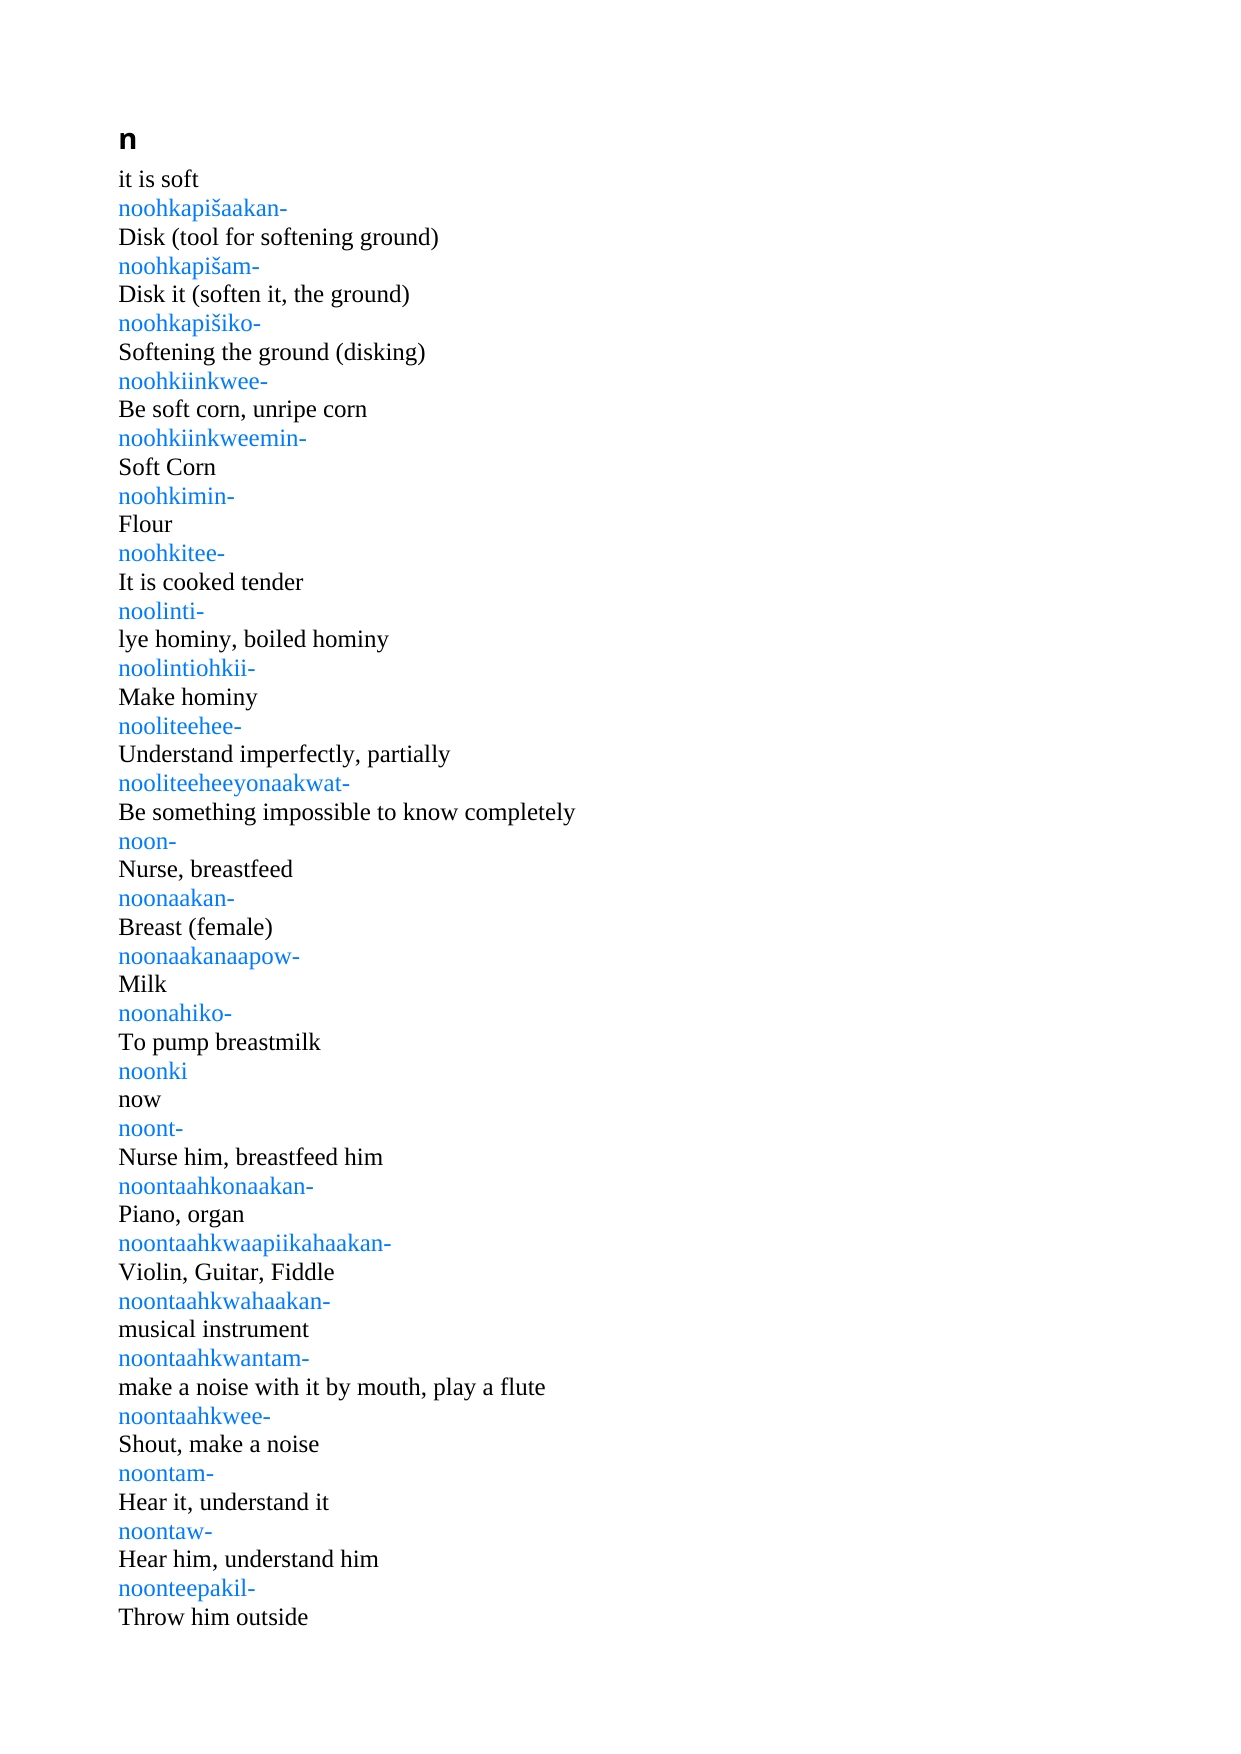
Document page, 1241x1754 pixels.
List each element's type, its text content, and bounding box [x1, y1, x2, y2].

table_cell noonki now [118, 1056, 842, 1113]
table_cell noontaw- Hear him, understand him [118, 1516, 842, 1573]
table_cell noohkimin- Flour [118, 481, 842, 538]
table_cell noontaahkonaakan- Piano, organ [118, 1171, 842, 1228]
table_cell noontaahkwee- Shout, make a noise [118, 1401, 842, 1458]
table_cell noontaahkwahaakan- musical instrument [118, 1286, 842, 1343]
table_header n [118, 118, 842, 164]
table_cell noontaahkwaapiikahaakan- Violin, Guitar, Fiddle [118, 1228, 842, 1286]
table_cell noonaakan- Breast (female) [118, 883, 842, 941]
table_cell nooliteehee- Understand imperfectly, partially [118, 711, 842, 768]
table_cell noonahiko- To pump breastmilk [118, 998, 842, 1056]
table_cell noohkiinkweemin- Soft Corn [118, 423, 842, 481]
table_cell noontaahkwantam- make a noise with it by mouth, play a flute [118, 1343, 842, 1401]
table_cell noont- Nurse him, breastfeed him [118, 1113, 842, 1171]
table_cell nooliteeheeyonaakwat- Be something impossible to know completely [118, 768, 842, 826]
table_cell noolinti- lye hominy, boiled hominy [118, 596, 842, 653]
table_cell noonteepakil- Throw him outside [118, 1573, 842, 1631]
table_cell noolintiohkii- Make hominy [118, 653, 842, 711]
table_cell noonaakanaapow- Milk [118, 941, 842, 998]
table_cell it is soft [118, 165, 842, 193]
table_cell noon- Nurse, breastfeed [118, 826, 842, 883]
table_cell noontam- Hear it, understand it [118, 1458, 842, 1516]
table_cell noohkapišam- Disk it (soften it, the ground) [118, 251, 842, 308]
table_cell noohkapišiko- Softening the ground (disking) [118, 308, 842, 366]
table_cell noohkapišaakan- Disk (tool for softening ground) [118, 193, 842, 251]
table_cell noohkitee- It is cooked tender [118, 538, 842, 596]
table_cell noohkiinkwee- Be soft corn, unripe corn [118, 366, 842, 423]
